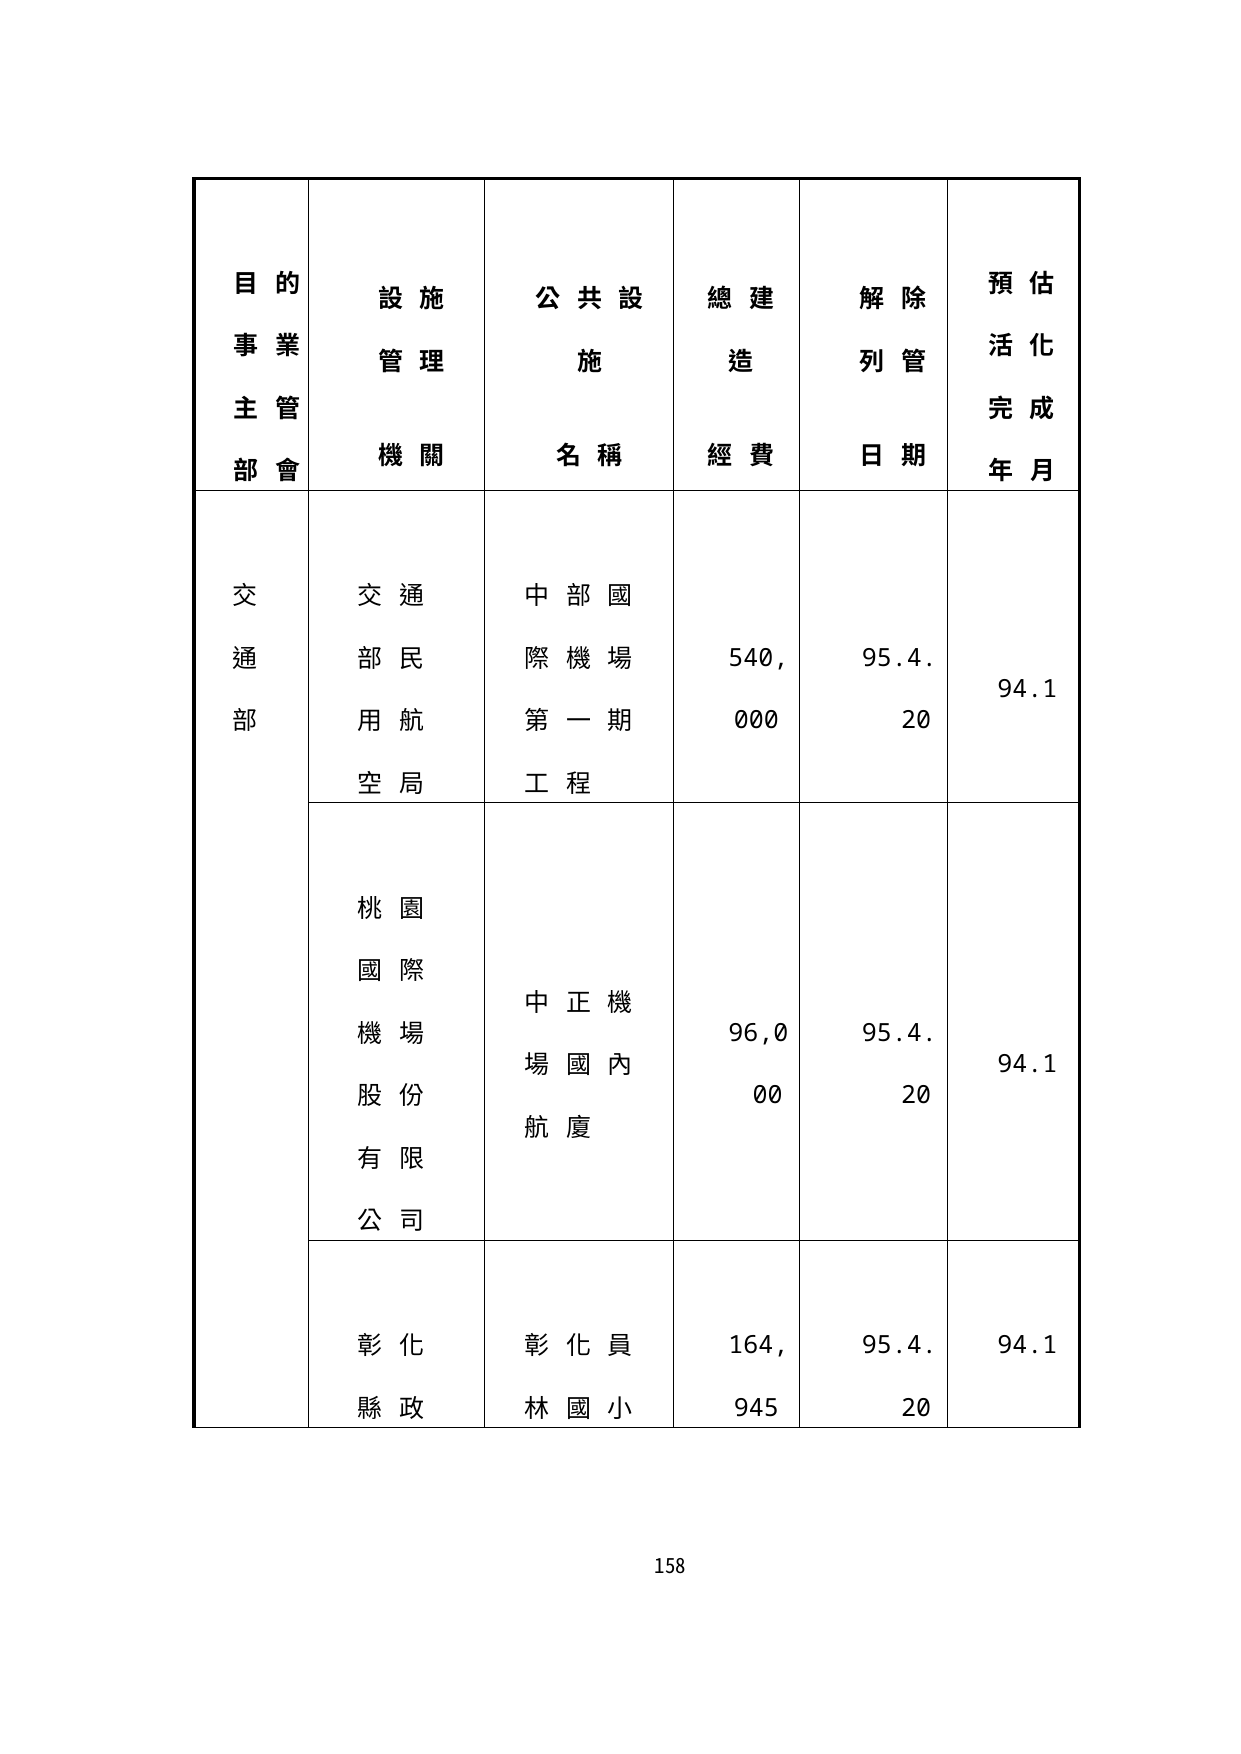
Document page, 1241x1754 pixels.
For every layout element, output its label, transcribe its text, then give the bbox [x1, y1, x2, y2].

table_cell 彰化員林國小 [485, 1241, 673, 1427]
table_cell 95.4.20 [800, 803, 947, 1240]
table_cell 94.1 [948, 1241, 1078, 1427]
table_cell 交通部民用航空局 [309, 491, 484, 802]
table_cell 中正機場國內航廈 [485, 803, 673, 1240]
table_cell 540,000 [674, 491, 799, 802]
table_cell 96,000 [674, 803, 799, 1240]
table_header 預估活化 完成年月 [948, 180, 1078, 490]
table_header 總建造 經費 [674, 180, 799, 490]
table_header 設施管理 機關 [309, 180, 484, 490]
table_cell 95.4.20 [800, 1241, 947, 1427]
table_cell 95.4.20 [800, 491, 947, 802]
table_cell 94.1 [948, 491, 1078, 802]
table_cell 交通部 [196, 491, 308, 1427]
table_header 公共設施 名稱 [485, 180, 673, 490]
table_header 目的事業 主管部會 [196, 180, 308, 490]
table_cell 164,945 [674, 1241, 799, 1427]
table_header 解除列管 日期 [800, 180, 947, 490]
table_cell 中部國際機場第一期工程 [485, 491, 673, 802]
table_cell 94.1 [948, 803, 1078, 1240]
table_cell 桃園國際機場股份有限公司 [309, 803, 484, 1240]
table_cell 彰化縣政 [309, 1241, 484, 1427]
